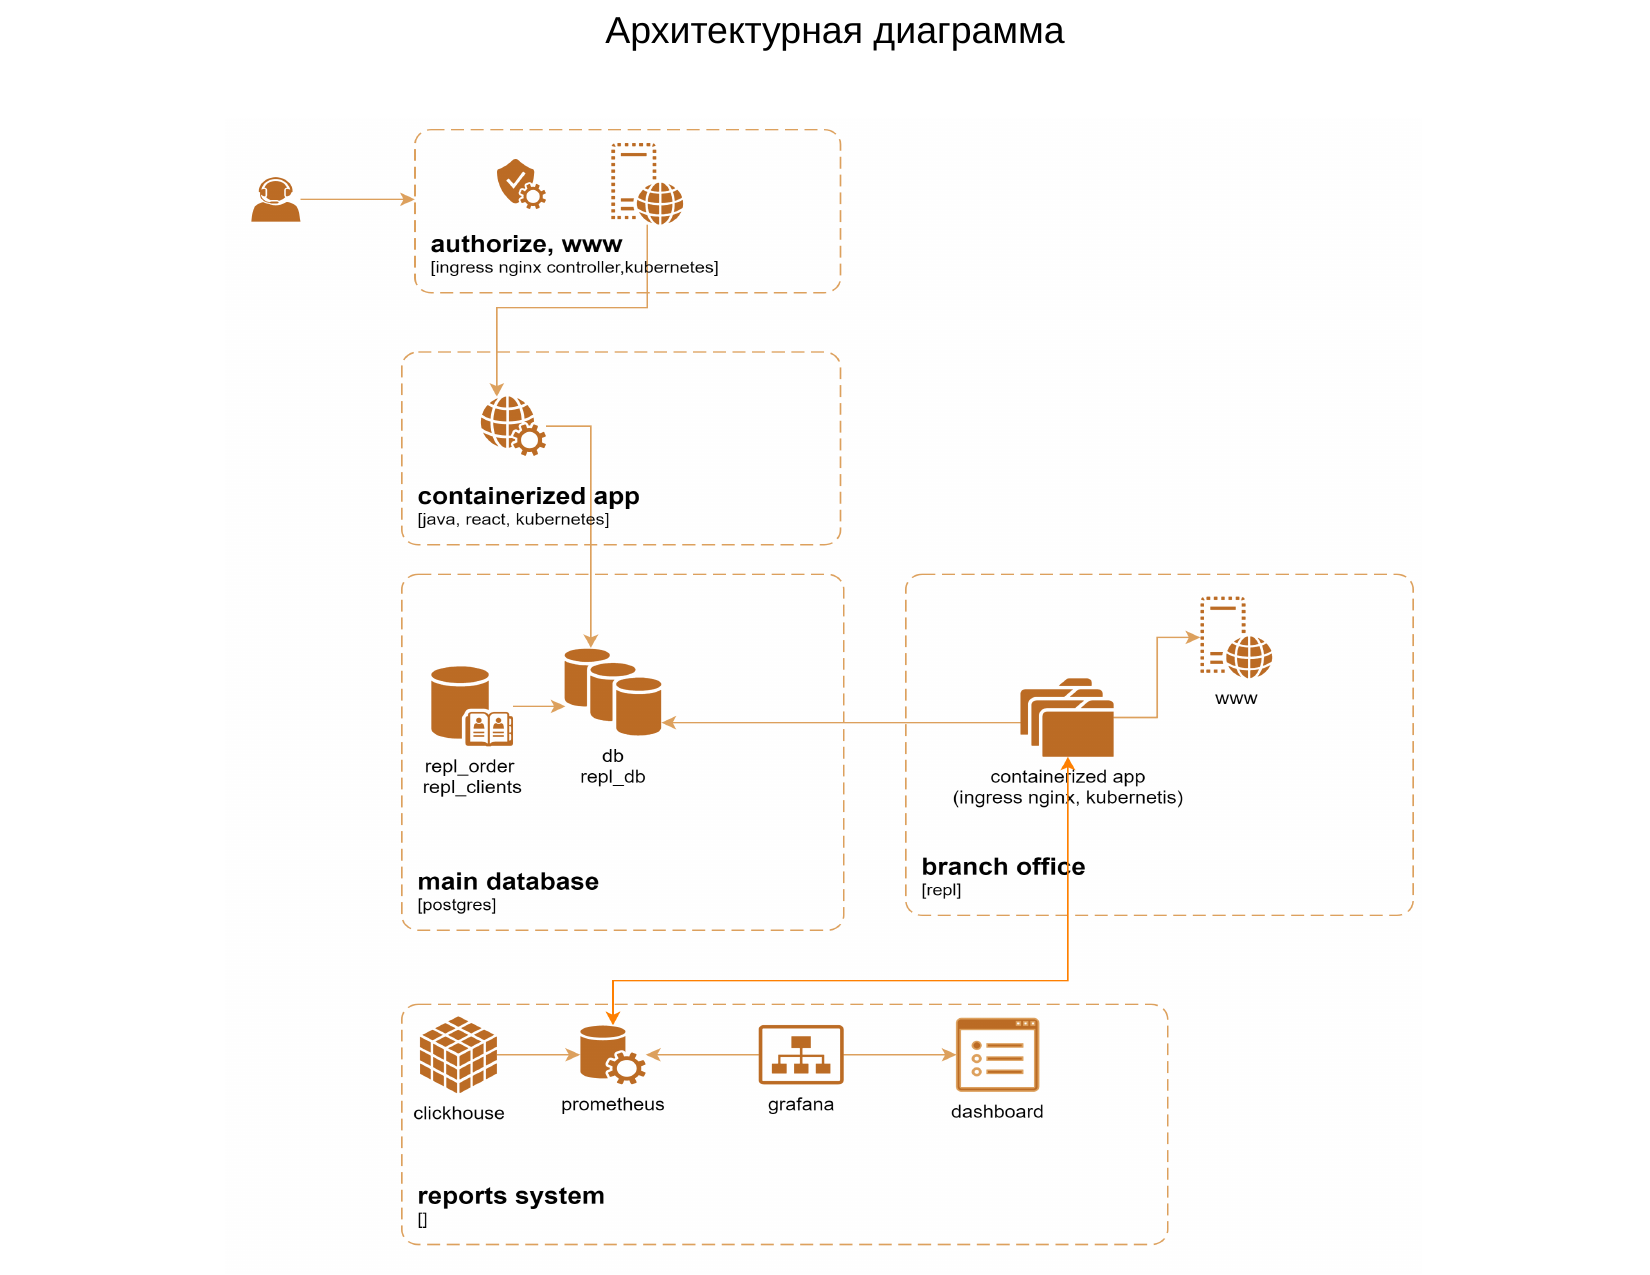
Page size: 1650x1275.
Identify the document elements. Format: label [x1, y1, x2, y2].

text_box [590, 2, 1300, 60]
picture [225, 118, 1422, 1275]
